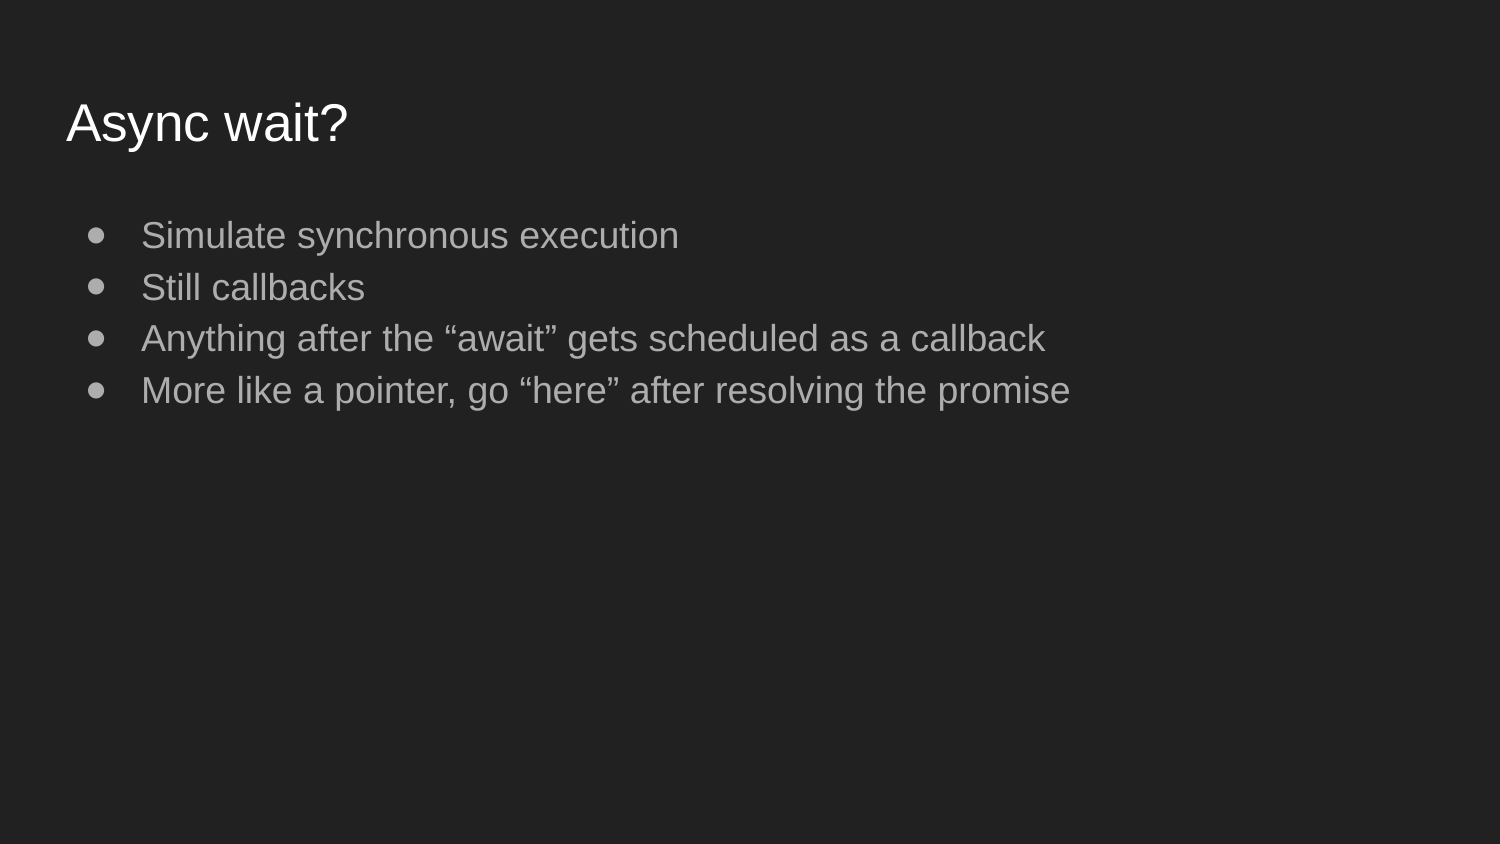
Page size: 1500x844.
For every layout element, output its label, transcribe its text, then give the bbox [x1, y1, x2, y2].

list Simulate synchronous execution Still callbacks Anything after the “await” gets scheduled as a callback More like a pointer, go “here” after resolving the promise [51, 189, 1449, 750]
title Async wait? [51, 72, 1449, 167]
